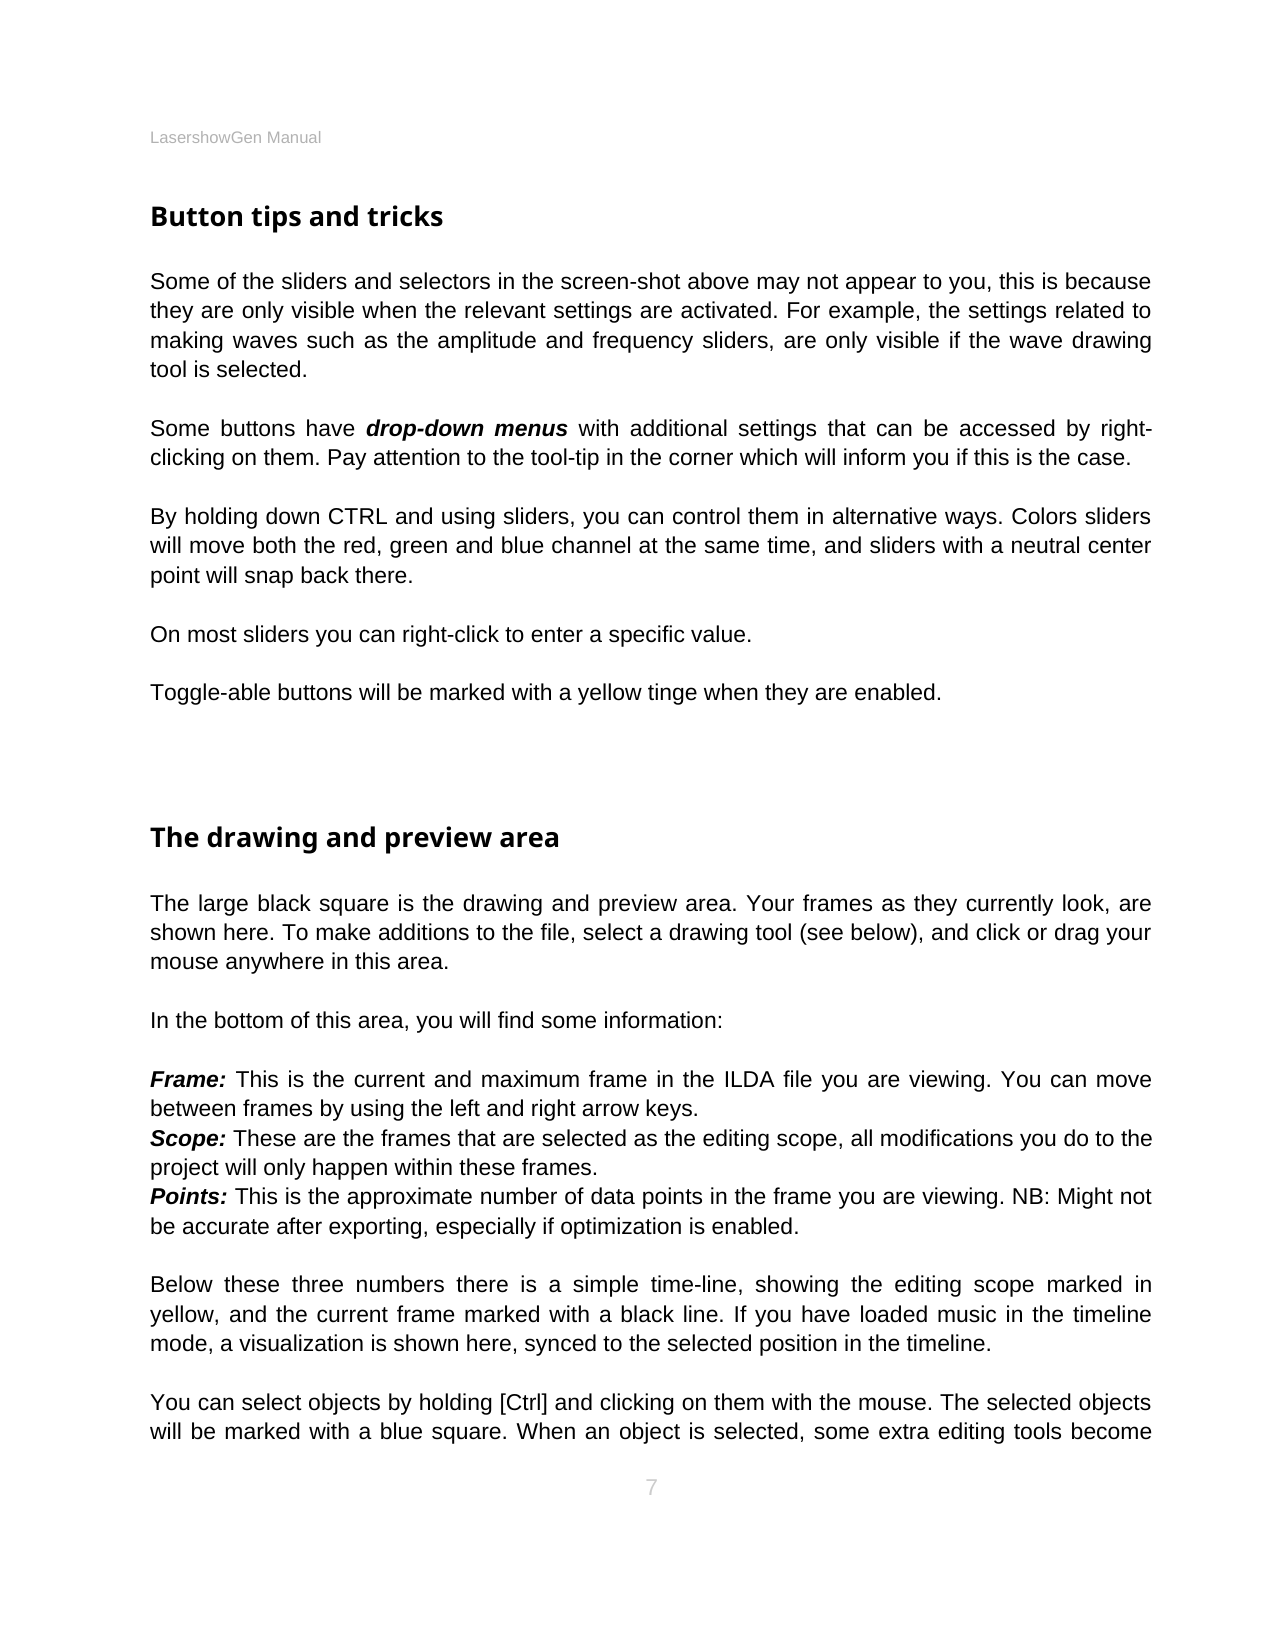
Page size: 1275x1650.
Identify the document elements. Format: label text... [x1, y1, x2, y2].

text Frame: This is the current and maximum frame in the ILDA file you are viewing. You can move between frames by using the left and right arrow keys. [150, 1066, 1153, 1121]
text On most sliders you can right-click to enter a specific value. [150, 621, 1153, 647]
text Scope: These are the frames that are selected as the editing scope, all modifications you do to the project will only happen within these frames. [150, 1125, 1153, 1180]
text Below these three numbers there is a simple time-line, showing the editing scope marked in yellow, and the current frame marked with a black line. If you have loaded music in the timeline mode, a visualization is shown here, synced to the selected position in the timeline. [150, 1272, 1153, 1356]
text Points: This is the approximate number of data points in the frame you are viewing. NB: Might not be accurate after exporting, especially if optimization is enabled. [150, 1184, 1153, 1239]
text Some buttons have drop-down menus with additional settings that can be accessed by right-clicking on them. Pay attention to the tool-tip in the corner which will inform you if this is the case. [150, 416, 1153, 471]
text In the bottom of this area, you will find some information: [150, 1008, 1153, 1033]
text The large black square is the drawing and preview area. Your frames as they currently look, are shown here. To make additions to the file, select a drawing tool (see below), and click or drag your mouse anywhere in this area. [150, 890, 1153, 974]
text Some of the sliders and selectors in the screen-shot above may not appear to you, this is because they are only visible when the relevant settings are activated. For example, the settings related to making waves such as the amplitude and frequency sliders, are only visible if the wave drawing tool is selected. [150, 269, 1153, 383]
subtitle The drawing and preview area [150, 818, 1153, 855]
subtitle Button tips and tricks [150, 197, 1153, 234]
text By holding down CTRL and using sliders, you can control them in alternative ways. Colors sliders will move both the red, green and blue channel at the same time, and sliders with a neutral center point will snap back there. [150, 504, 1153, 588]
text You can select objects by holding [Ctrl] and clicking on them with the mouse. The selected objects will be marked with a blue square. When an object is selected, some extra editing tools become [150, 1389, 1153, 1444]
text Toggle-able buttons will be marked with a yellow tinge when they are enabled. [150, 680, 1153, 706]
